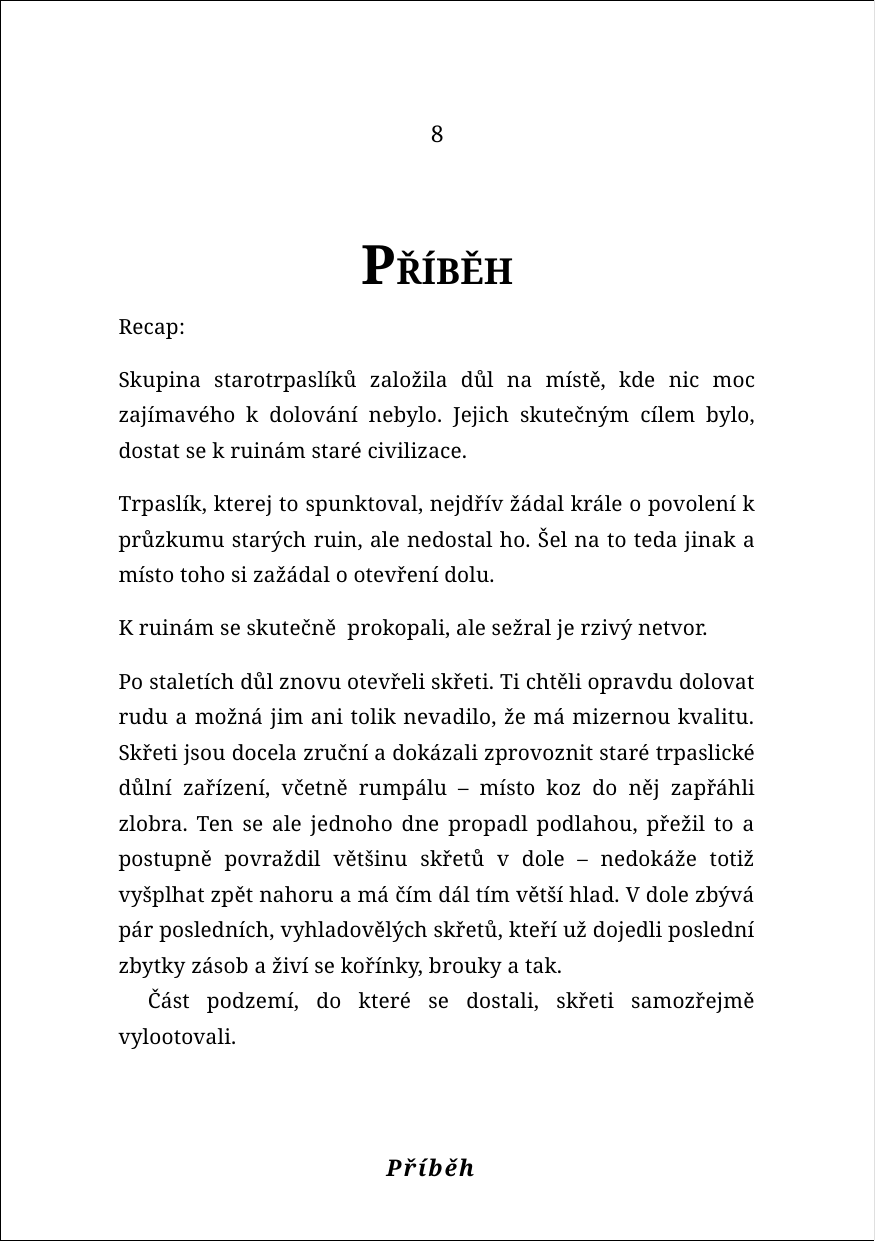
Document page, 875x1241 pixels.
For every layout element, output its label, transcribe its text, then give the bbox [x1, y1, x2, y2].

text Skupina starotrpaslíků založila důl na místě, kde nic moc zajímavého k dolování nebylo. Jejich skutečným cílem bylo, dostat se k ruinám staré civilizace. [118, 365, 756, 464]
text Recap: [118, 312, 756, 340]
text Trpaslík, kterej to spunktoval, nejdřív žádal krále o povolení k průzkumu starých ruin, ale nedostal ho. Šel na to teda jinak a místo toho si zažádal o otevření dolu. [118, 489, 756, 589]
text K ruinám se skutečně prokopali, ale sežral je rzivý netvor. [118, 613, 756, 642]
text Po staletích důl znovu otevřeli skřeti. Ti chtěli opravdu dolovat rudu a možná jim ani tolik nevadilo, že má mizernou kvalitu. Skřeti jsou docela zruční a dokázali zprovoznit staré trpaslické důlní zařízení, včetně rumpálu – místo koz do něj zapřáhli zlobra. Ten se ale jednoho dne propadl podlahou, přežil to a postupně povraždil většinu skřetů v dole – nedokáže totiž vyšplhat zpět nahoru a má čím dál tím větší hlad. V dole zbývá pár posledních, vyhladovělých skřetů, kteří už dojedli poslední zbytky zásob a živí se kořínky, brouky a tak. Část podzemí, do které se dostali, skřeti samozřejmě vylootovali. [118, 667, 756, 1050]
subtitle Příběh [118, 226, 756, 300]
